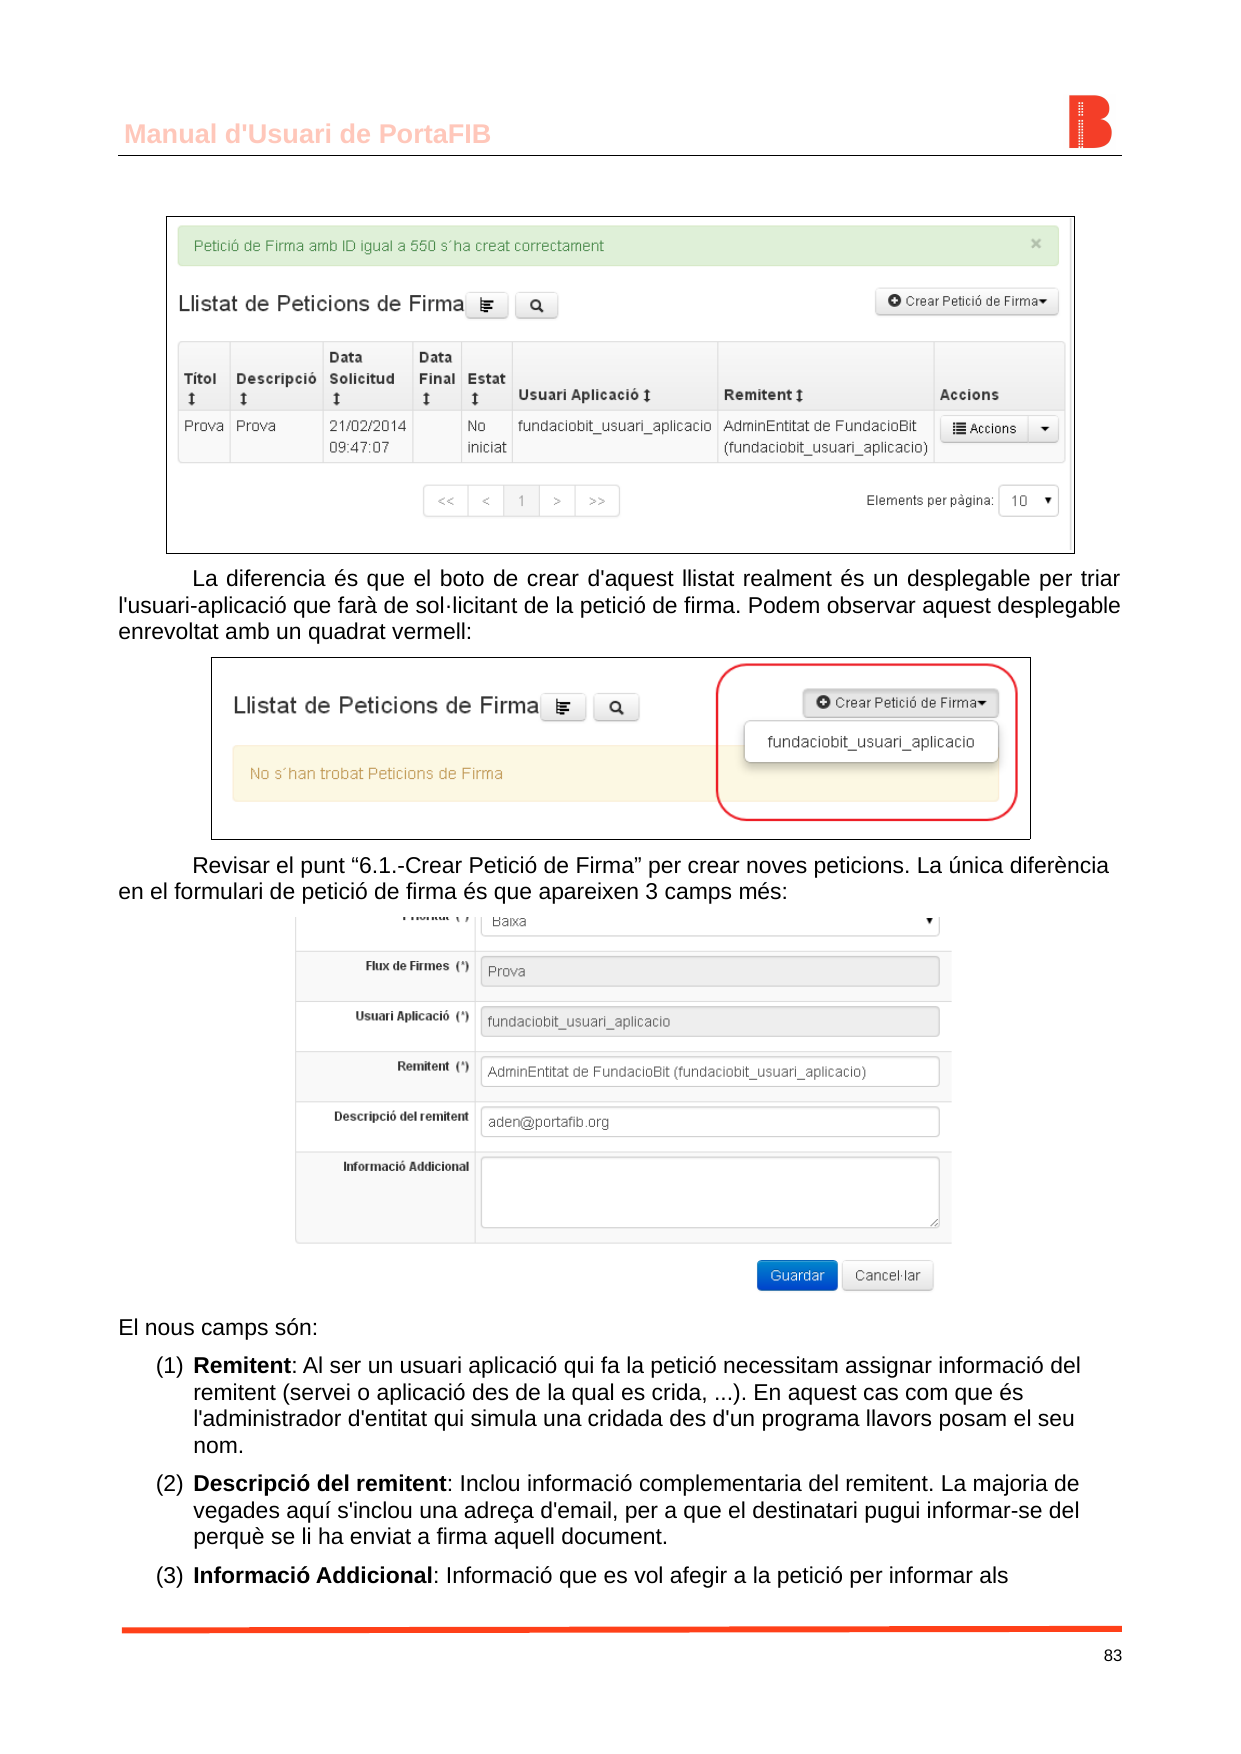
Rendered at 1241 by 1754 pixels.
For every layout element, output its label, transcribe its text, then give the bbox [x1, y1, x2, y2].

picture [288, 917, 952, 1302]
text El nous camps són: [118, 1314, 1122, 1340]
list Informació Addicional: Informació que es vol afegir a la petició per informar als [156, 1562, 1122, 1588]
picture [168, 218, 1072, 550]
text Revisar el punt “6.1.-Crear Petició de Firma” per crear noves peticions. La única diferència en el formulari de petició de firma és que apareixen 3 camps més: [118, 852, 1122, 904]
text La diferencia és que el boto de crear d'aquest llistat realment és un desplegable per triar l'usuari-aplicació que farà de sol·licitant de la petició de firma. Podem observar aquest desplegable enrevoltat amb un quadrat vermell: [118, 565, 1122, 644]
picture [213, 659, 1027, 837]
list Remitent: Al ser un usuari aplicació qui fa la petició necessitam assignar informació del remitent (servei o aplicació des de la qual es crida, ...). En aquest cas com que és l'administrador d'entitat qui simula una cridada des d'un programa llavors posam el seu nom. [156, 1352, 1122, 1458]
picture [1063, 94, 1117, 150]
list Descripció del remitent: Inclou informació complementaria del remitent. La majoria de vegades aquí s'inclou una adreça d'email, per a que el destinatari pugui informar-se del perquè se li ha enviat a firma aquell document. [156, 1470, 1122, 1549]
